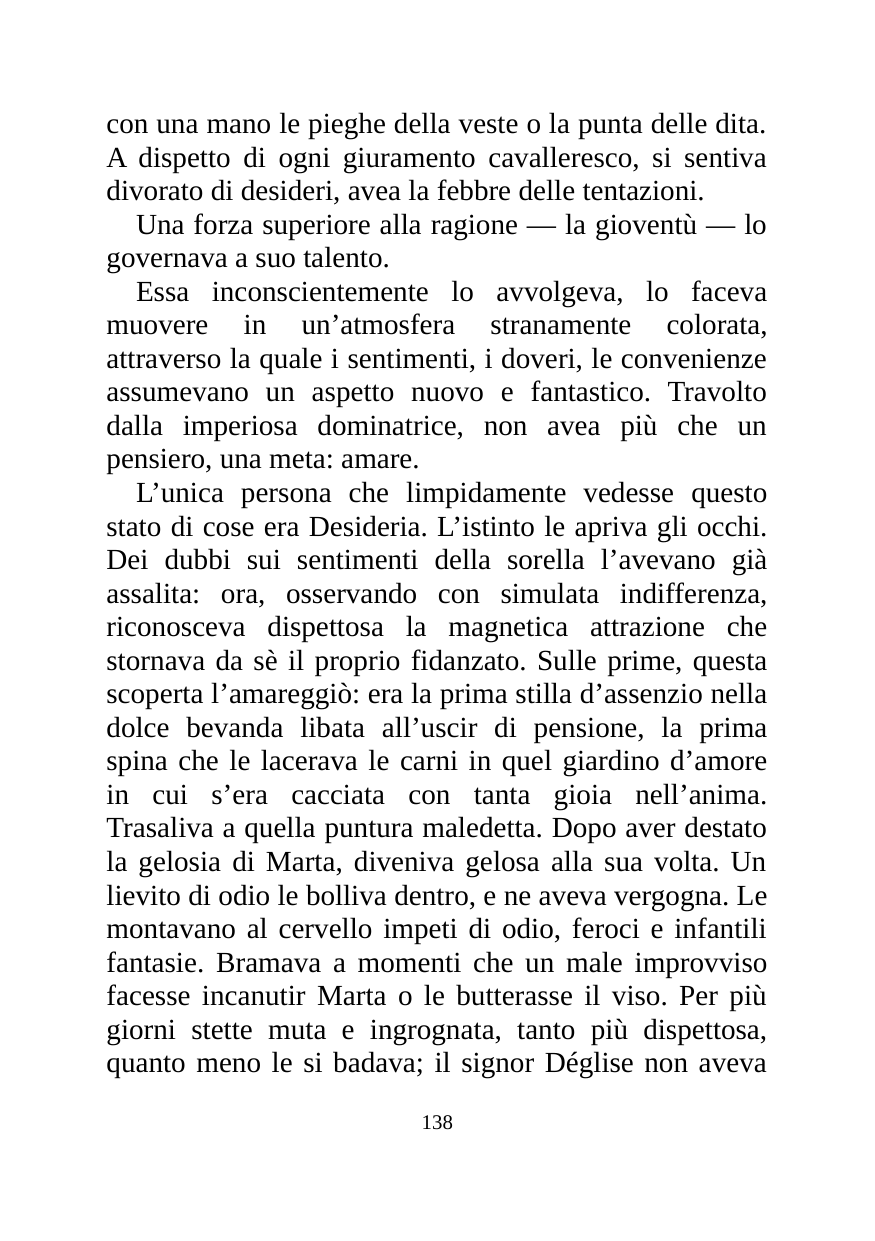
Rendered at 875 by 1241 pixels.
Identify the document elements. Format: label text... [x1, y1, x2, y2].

text L’unica persona che limpidamente vedesse questo stato di cose era Desideria. L’istinto le apriva gli occhi. Dei dubbi sui sentimenti della sorella l’avevano già assalita: ora, osservando con simulata indifferenza, riconosceva dispettosa la magnetica attrazione che stornava da sè il proprio fidanzato. Sulle prime, questa scoperta l’amareggiò: era la prima stilla d’assenzio nella dolce bevanda libata all’uscir di pensione, la prima spina che le lacerava le carni in quel giardino d’amore in cui s’era cacciata con tanta gioia nell’anima. Trasaliva a quella puntura maledetta. Dopo aver destato la gelosia di Marta, diveniva gelosa alla sua volta. Un lievito di odio le bolliva dentro, e ne aveva vergogna. Le montavano al cervello impeti di odio, feroci e infantili fantasie. Bramava a momenti che un male improvviso facesse incanutir Marta o le butterasse il viso. Per più giorni stette muta e ingrognata, tanto più dispettosa, quanto meno le si badava; il signor Déglise non aveva [106, 475, 768, 1079]
text Essa inconscientemente lo avvolgeva, lo faceva muovere in un’atmosfera stranamente colorata, attraverso la quale i sentimenti, i doveri, le convenienze assumevano un aspetto nuovo e fantastico. Travolto dalla imperiosa dominatrice, non avea più che un pensiero, una meta: amare. [106, 274, 768, 475]
text Una forza superiore alla ragione — la gioventù — lo governava a suo talento. [106, 207, 768, 274]
text con una mano le pieghe della veste o la punta delle dita. A dispetto di ogni giuramento cavalleresco, si sentiva divorato di desideri, avea la febbre delle tentazioni. [106, 106, 768, 207]
